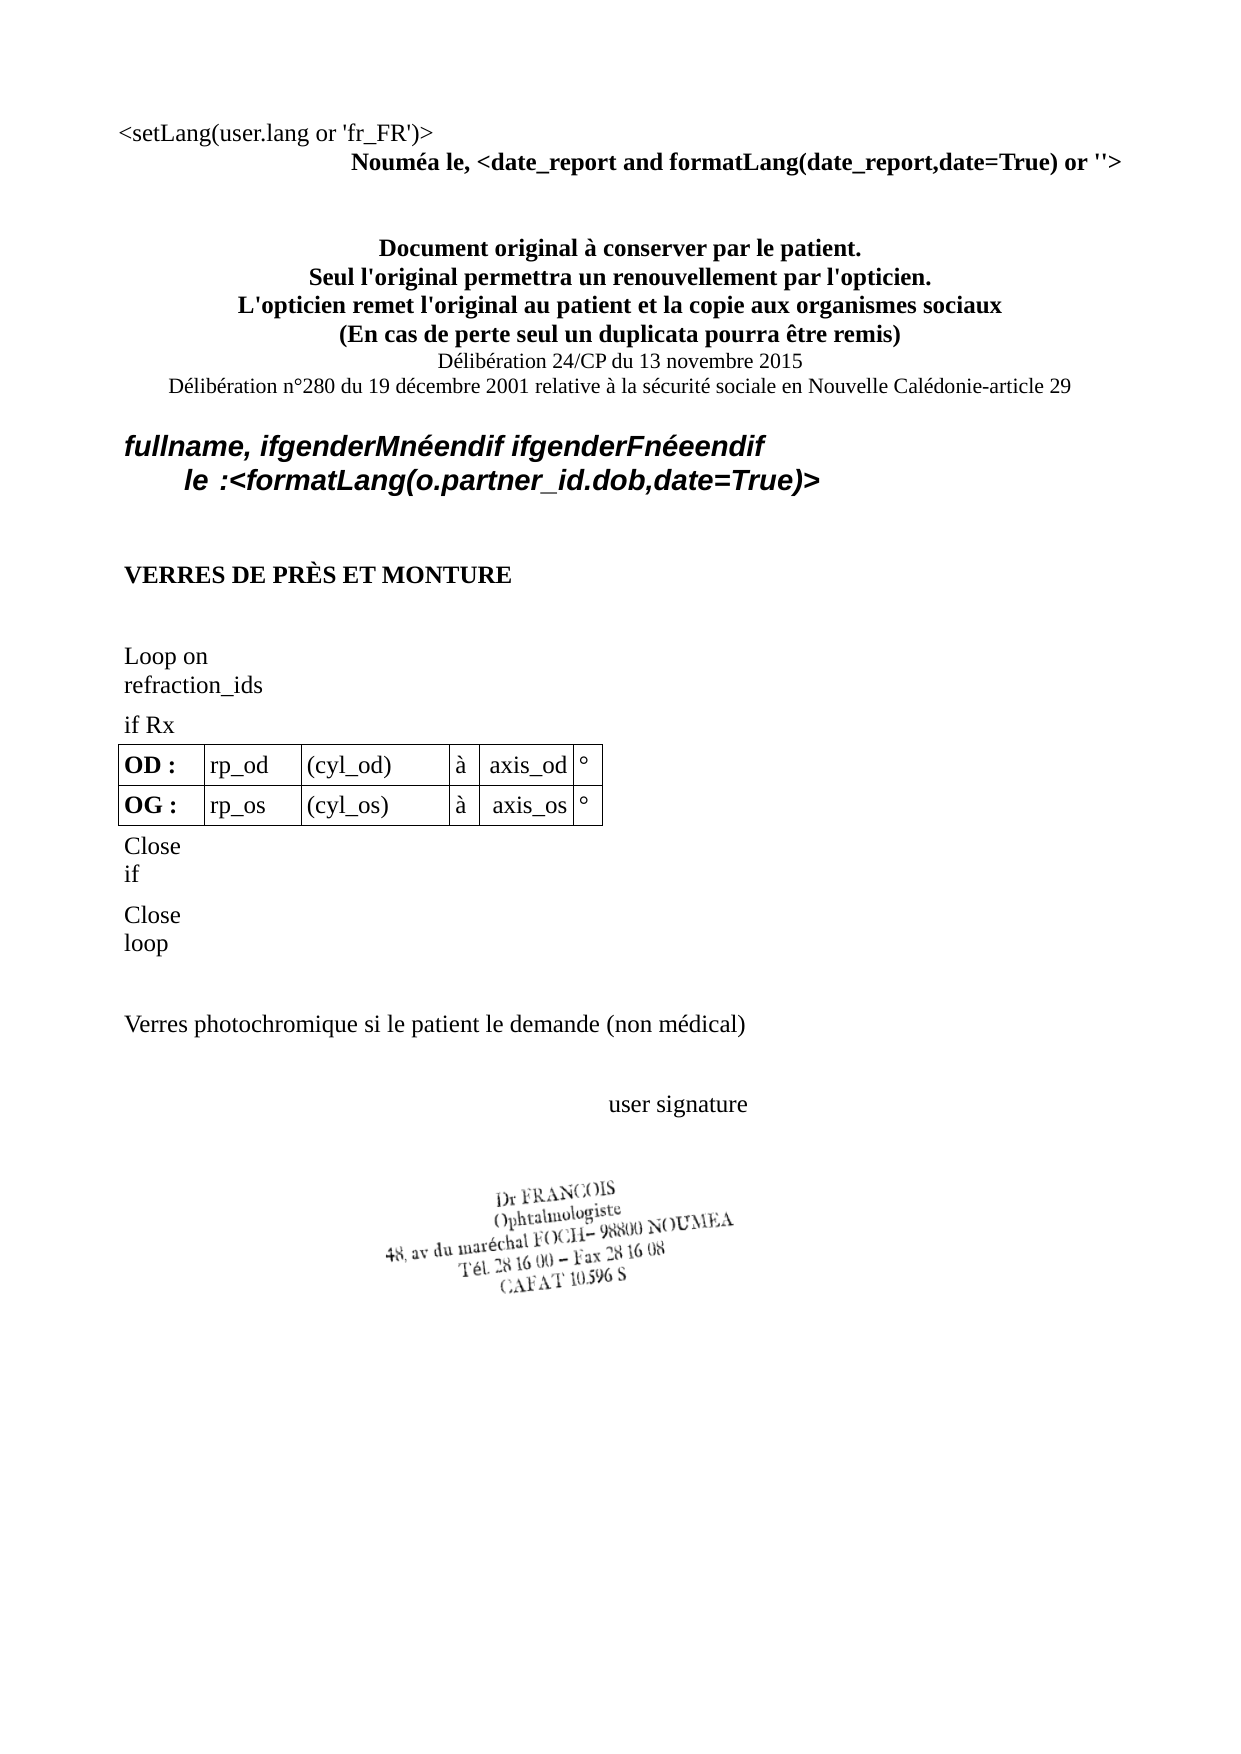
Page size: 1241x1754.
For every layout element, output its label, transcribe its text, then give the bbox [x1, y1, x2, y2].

picture [385, 1180, 734, 1294]
table_cell (cyl_od) [302, 745, 449, 785]
table_cell [603, 785, 926, 825]
table_cell (cyl_os) [302, 786, 449, 825]
table_cell [479, 515, 573, 555]
table_cell [449, 515, 479, 555]
table_cell [479, 826, 573, 894]
table_cell [118, 595, 926, 635]
table_cell [573, 1084, 602, 1124]
table_cell [573, 704, 602, 744]
table_cell [301, 635, 449, 704]
table_cell OD : [119, 745, 204, 785]
table_cell [449, 963, 479, 1003]
table_cell [479, 894, 573, 963]
table_cell [301, 963, 449, 1003]
table_cell [479, 963, 573, 1003]
table_cell OG : [119, 786, 204, 825]
table_cell axis_od [480, 745, 573, 785]
table_cell à [450, 786, 479, 825]
table_cell [479, 635, 573, 704]
table_cell [204, 1084, 301, 1124]
table_cell Close if [118, 826, 204, 894]
table_cell [118, 963, 204, 1003]
table_cell [573, 826, 602, 894]
table_cell [204, 826, 301, 894]
table_cell VERRES DE PRÈS ET MONTURE [118, 555, 926, 595]
table_cell if Rx [118, 704, 301, 744]
table_cell [449, 1084, 479, 1124]
table_cell [573, 963, 602, 1003]
table_cell [479, 704, 573, 744]
table_cell axis_os [480, 786, 573, 825]
table_cell à [450, 745, 479, 785]
table_cell user signature [603, 1084, 926, 1124]
table_cell [449, 826, 479, 894]
table_cell [603, 963, 926, 1003]
table_cell Close loop [118, 894, 204, 963]
table_cell [603, 825, 926, 894]
table_cell [603, 635, 926, 704]
table_cell [573, 894, 602, 963]
table_cell [204, 963, 301, 1003]
table_cell [301, 1084, 449, 1124]
table_cell rp_os [205, 786, 301, 825]
table_cell [479, 1084, 573, 1124]
table_cell ° [574, 786, 602, 825]
table_cell [603, 515, 926, 555]
table_cell [603, 704, 926, 744]
table_cell [301, 704, 449, 744]
text <setLang(user.lang or 'fr_FR')> [118, 118, 1122, 147]
table_cell [118, 1084, 204, 1124]
table_cell [301, 894, 449, 963]
table_cell [118, 515, 301, 555]
table_cell [603, 744, 926, 785]
text Nouméa le, <date_report and formatLang(date_report,date=True) or ''> [118, 147, 1122, 176]
table_cell rp_od [205, 745, 301, 785]
table_header fullname, ifgenderMnéendif ifgenderFnéeendif le :<formatLang(o.partner_id.dob,date=True)> [118, 399, 926, 514]
table_cell [449, 894, 479, 963]
table_cell [301, 515, 449, 555]
table_cell [204, 894, 301, 963]
table_cell [301, 826, 449, 894]
table_cell Verres photochromique si le patient le demande (non médical) [118, 1003, 926, 1043]
table_cell [573, 635, 602, 704]
table_cell [449, 704, 479, 744]
table_cell [449, 635, 479, 704]
table_cell Loop on refraction_ids [118, 635, 301, 704]
table_cell [603, 894, 926, 963]
table_cell [118, 1044, 926, 1084]
table_cell [573, 515, 602, 555]
text Document original à conserver par le patient. Seul l'original permettra un renouvellement par l'opticien. L'opticien remet l'original au patient et la copie aux organismes sociaux (En cas de perte seul un duplicata pourra être remis) Délibération 24/CP du 13 novembre 2015 Délibération n°280 du 19 décembre 2001 relative à la sécurité sociale en Nouvelle Calédonie-article 29 [118, 233, 1122, 398]
table_cell ° [574, 745, 602, 785]
